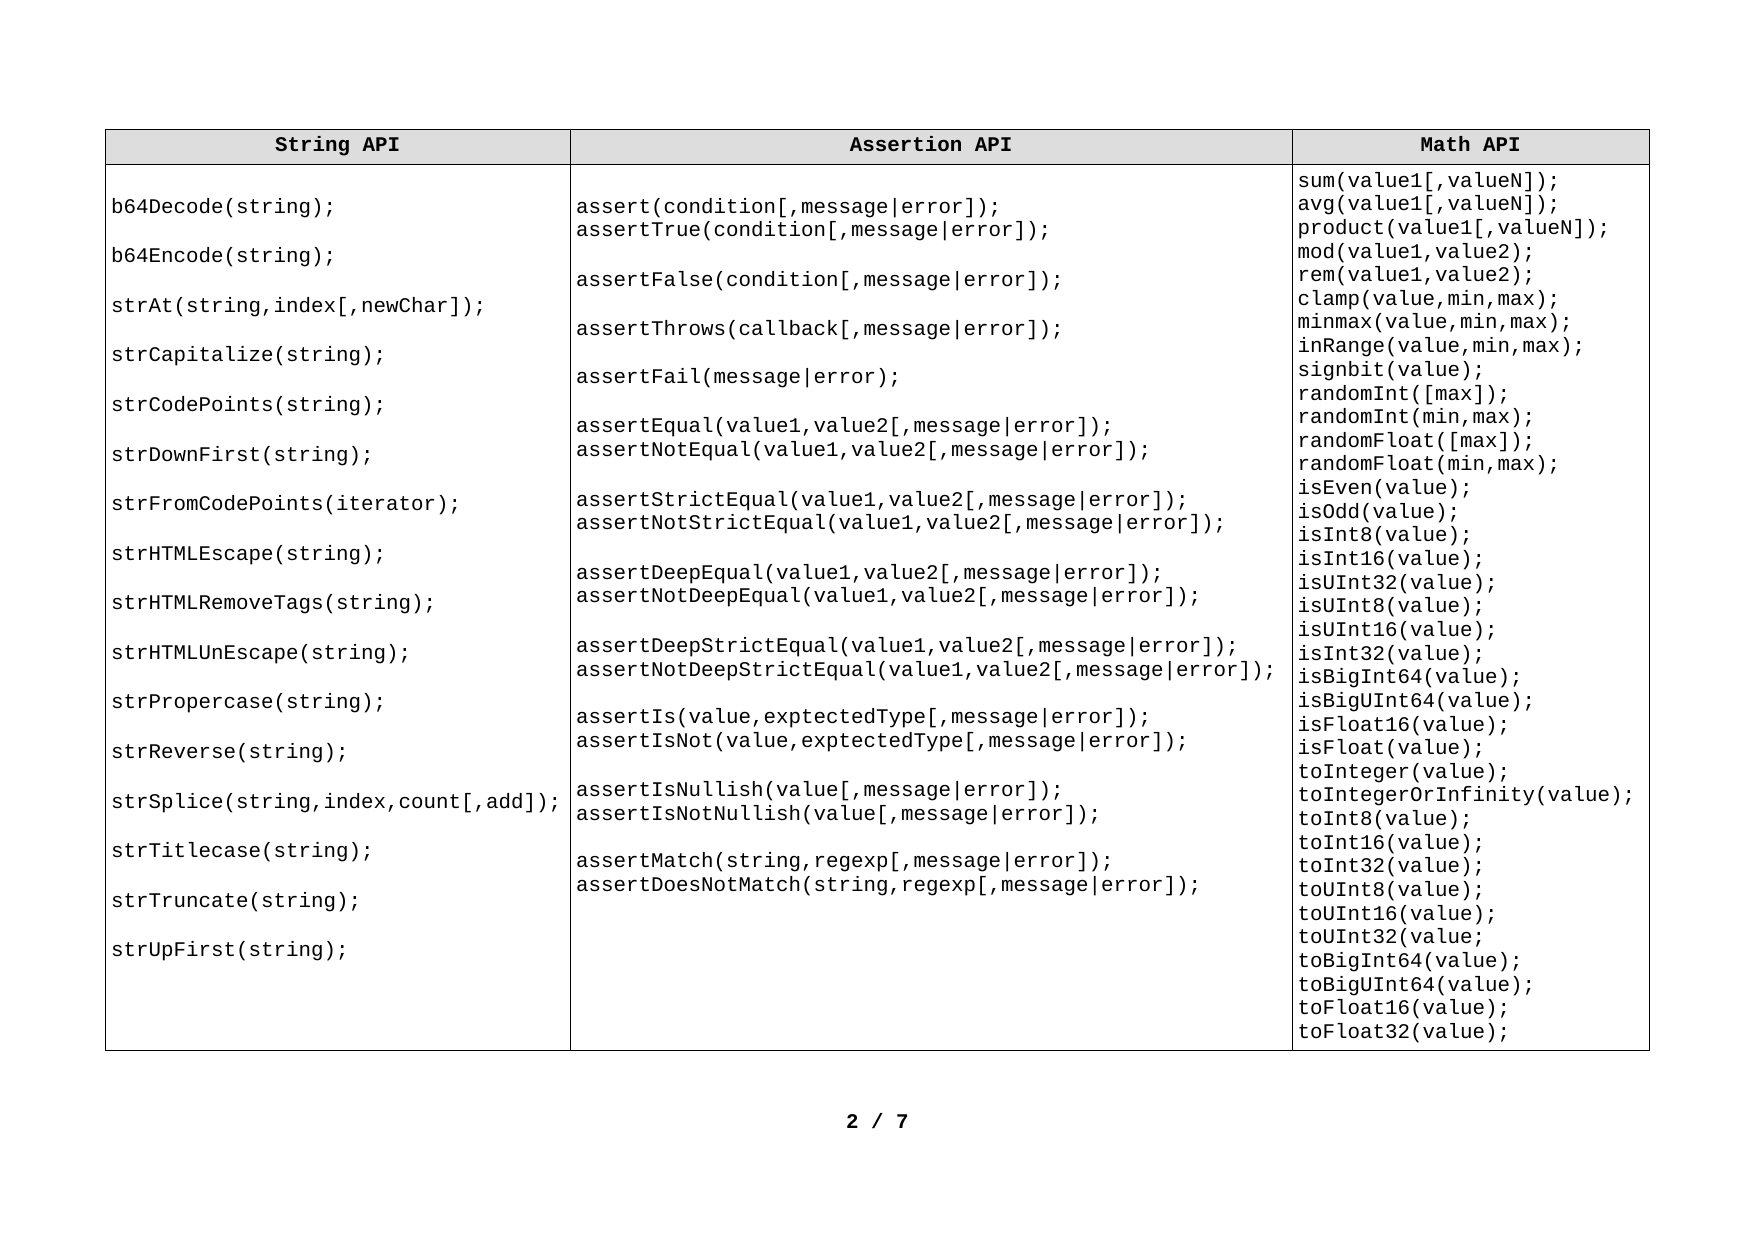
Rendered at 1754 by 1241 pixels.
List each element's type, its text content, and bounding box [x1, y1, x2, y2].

table_cell b64Decode(string); b64Encode(string); strAt(string,index[,newChar]); strCapitalize(string); strCodePoints(string); strDownFirst(string); strFromCodePoints(iterator); strHTMLEscape(string); strHTMLRemoveTags(string); strHTMLUnEscape(string); strPropercase(string); strReverse(string); strSplice(string,index,count[,add]); strTitlecase(string); strTruncate(string); strUpFirst(string); [106, 165, 570, 1050]
table_header String API [106, 130, 570, 164]
table_header Assertion API [571, 130, 1292, 164]
table_header Math API [1293, 130, 1649, 164]
table_cell sum(value1[,valueN]); avg(value1[,valueN]); product(value1[,valueN]); mod(value1,value2); rem(value1,value2); clamp(value,min,max); minmax(value,min,max); inRange(value,min,max); signbit(value); randomInt([max]); randomInt(min,max); randomFloat([max]); randomFloat(min,max); isEven(value); isOdd(value); isInt8(value); isInt16(value); isUInt32(value); isUInt8(value); isUInt16(value); isInt32(value); isBigInt64(value); isBigUInt64(value); isFloat16(value); isFloat(value); toInteger(value); toIntegerOrInfinity(value); toInt8(value); toInt16(value); toInt32(value); toUInt8(value); toUInt16(value); toUInt32(value; toBigInt64(value); toBigUInt64(value); toFloat16(value); toFloat32(value); [1293, 165, 1649, 1050]
table_cell assert(condition[,message|error]); assertTrue(condition[,message|error]); assertFalse(condition[,message|error]); assertThrows(callback[,message|error]); assertFail(message|error); assertEqual(value1,value2[,message|error]); assertNotEqual(value1,value2[,message|error]); assertStrictEqual(value1,value2[,message|error]); assertNotStrictEqual(value1,value2[,message|error]); assertDeepEqual(value1,value2[,message|error]); assertNotDeepEqual(value1,value2[,message|error]); assertDeepStrictEqual(value1,value2[,message|error]); assertNotDeepStrictEqual(value1,value2[,message|error]); assertIs(value,exptectedType[,message|error]); assertIsNot(value,exptectedType[,message|error]); assertIsNullish(value[,message|error]); assertIsNotNullish(value[,message|error]); assertMatch(string,regexp[,message|error]); assertDoesNotMatch(string,regexp[,message|error]); [571, 165, 1292, 1050]
